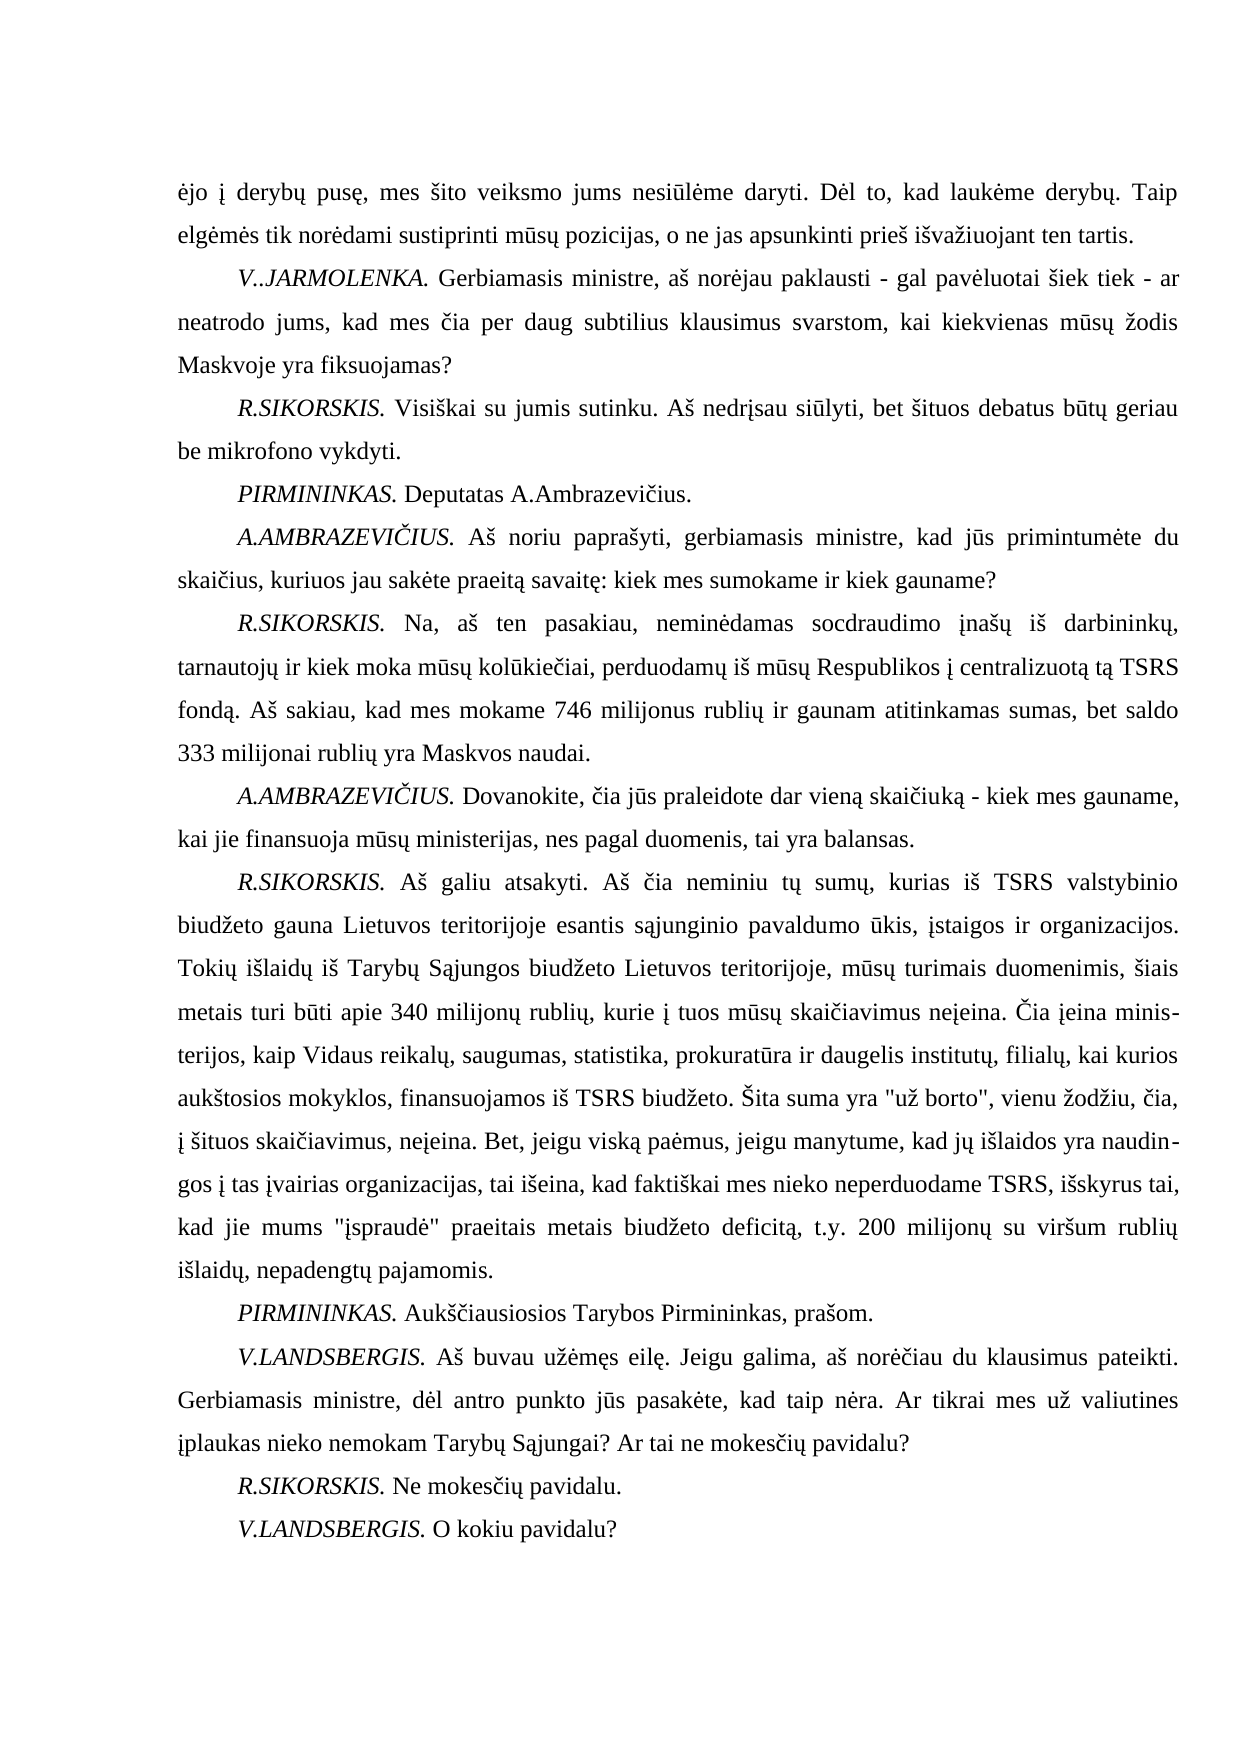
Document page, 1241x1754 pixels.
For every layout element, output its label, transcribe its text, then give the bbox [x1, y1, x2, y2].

text PIRMININKAS. Aukščiausiosios Tarybos Pirmininkas, prašom. [177, 1298, 1180, 1327]
text R.SIKORSKIS. Aš galiu atsakyti. Aš čia neminiu tų sumų, kurias iš TSRS valstybinio biudžeto gauna Lietuvos teritorijoje esantis sąjunginio pavaldu­mo ūkis, įstaigos ir organizacijos. Tokių išlaidų iš Tarybų Sąjungos biudžeto Lietuvos teritorijoje, mūsų turimais duomenimis, šiais metais turi būti apie 340 milijonų rublių, kurie į tuos mūsų skaičiavimus neįeina. Čia įeina minis­terijos, kaip Vidaus reikalų, saugumas, statistika, prokuratūra ir daugelis institutų, filialų, kai kurios aukštosios mokyklos, finansuojamos iš TSRS biudžeto. Šita suma yra "už borto", vienu žodžiu, čia, į šituos skaičiavimus, neįeina. Bet, jeigu viską paėmus, jeigu manytume, kad jų išlaidos yra naudin­gos į tas įvairias organizacijas, tai išeina, kad faktiškai mes nieko neperduo­dame TSRS, išskyrus tai, kad jie mums "įspraudė" praeitais metais biudžeto deficitą, t.y. 200 milijonų su viršum rublių išlaidų, nepadengtų pajamomis. [177, 867, 1180, 1284]
text R.SIKORSKIS. Ne mokesčių pavidalu. [177, 1471, 1180, 1500]
text PIRMININKAS. Deputatas A.Ambrazevičius. [177, 479, 1180, 508]
text V..JARMOLENKA. Gerbiamasis ministre, aš norėjau paklausti - gal pavė­luotai šiek tiek - ar neatrodo jums, kad mes čia per daug subtilius klausimus svarstom, kai kiekvienas mūsų žodis Maskvoje yra fiksuojamas? [177, 263, 1180, 378]
text V.LANDSBERGIS. Aš buvau užėmęs eilę. Jeigu galima, aš norėčiau du klausimus pateikti. Gerbiamasis ministre, dėl antro punkto jūs pasakėte, kad taip nėra. Ar tikrai mes už valiutines įplaukas nieko nemokam Tarybų Sąjungai? Ar tai ne mokesčių pavidalu? [177, 1342, 1180, 1457]
text V.LANDSBERGIS. O kokiu pavidalu? [177, 1514, 1180, 1543]
text R.SIKORSKIS. Na, aš ten pasakiau, neminėdamas socdraudimo įnašų iš darbininkų, tarnautojų ir kiek moka mūsų kolūkiečiai, perduodamų iš mūsų Respublikos į centralizuotą tą TSRS fondą. Aš sakiau, kad mes mokame 746 milijonus rublių ir gaunam atitinkamas sumas, bet saldo 333 milijonai rublių yra Maskvos naudai. [177, 608, 1180, 767]
text A.AMBRAZEVIČIUS. Aš noriu paprašyti, gerbiamasis ministre, kad jūs primintumėte du skaičius, kuriuos jau sakėte praeitą savaitę: kiek mes su­mokame ir kiek gauname? [177, 522, 1180, 594]
text A.AMBRAZEVIČIUS. Dovanokite, čia jūs praleidote dar vieną skaičiu­ką - kiek mes gauname, kai jie finansuoja mūsų ministerijas, nes pagal duomenis, tai yra balansas. [177, 781, 1180, 853]
text R.SIKORSKIS. Visiškai su jumis sutinku. Aš nedrįsau siūlyti, bet šituos debatus būtų geriau be mikrofono vykdyti. [177, 393, 1180, 465]
text ėjo į derybų pusę, mes šito veiksmo jums nesiūlėme daryti. Dėl to, kad laukėme derybų. Taip elgėmės tik norėdami sustiprinti mūsų pozicijas, o ne jas apsunkinti prieš išvažiuojant ten tartis. [177, 177, 1180, 249]
